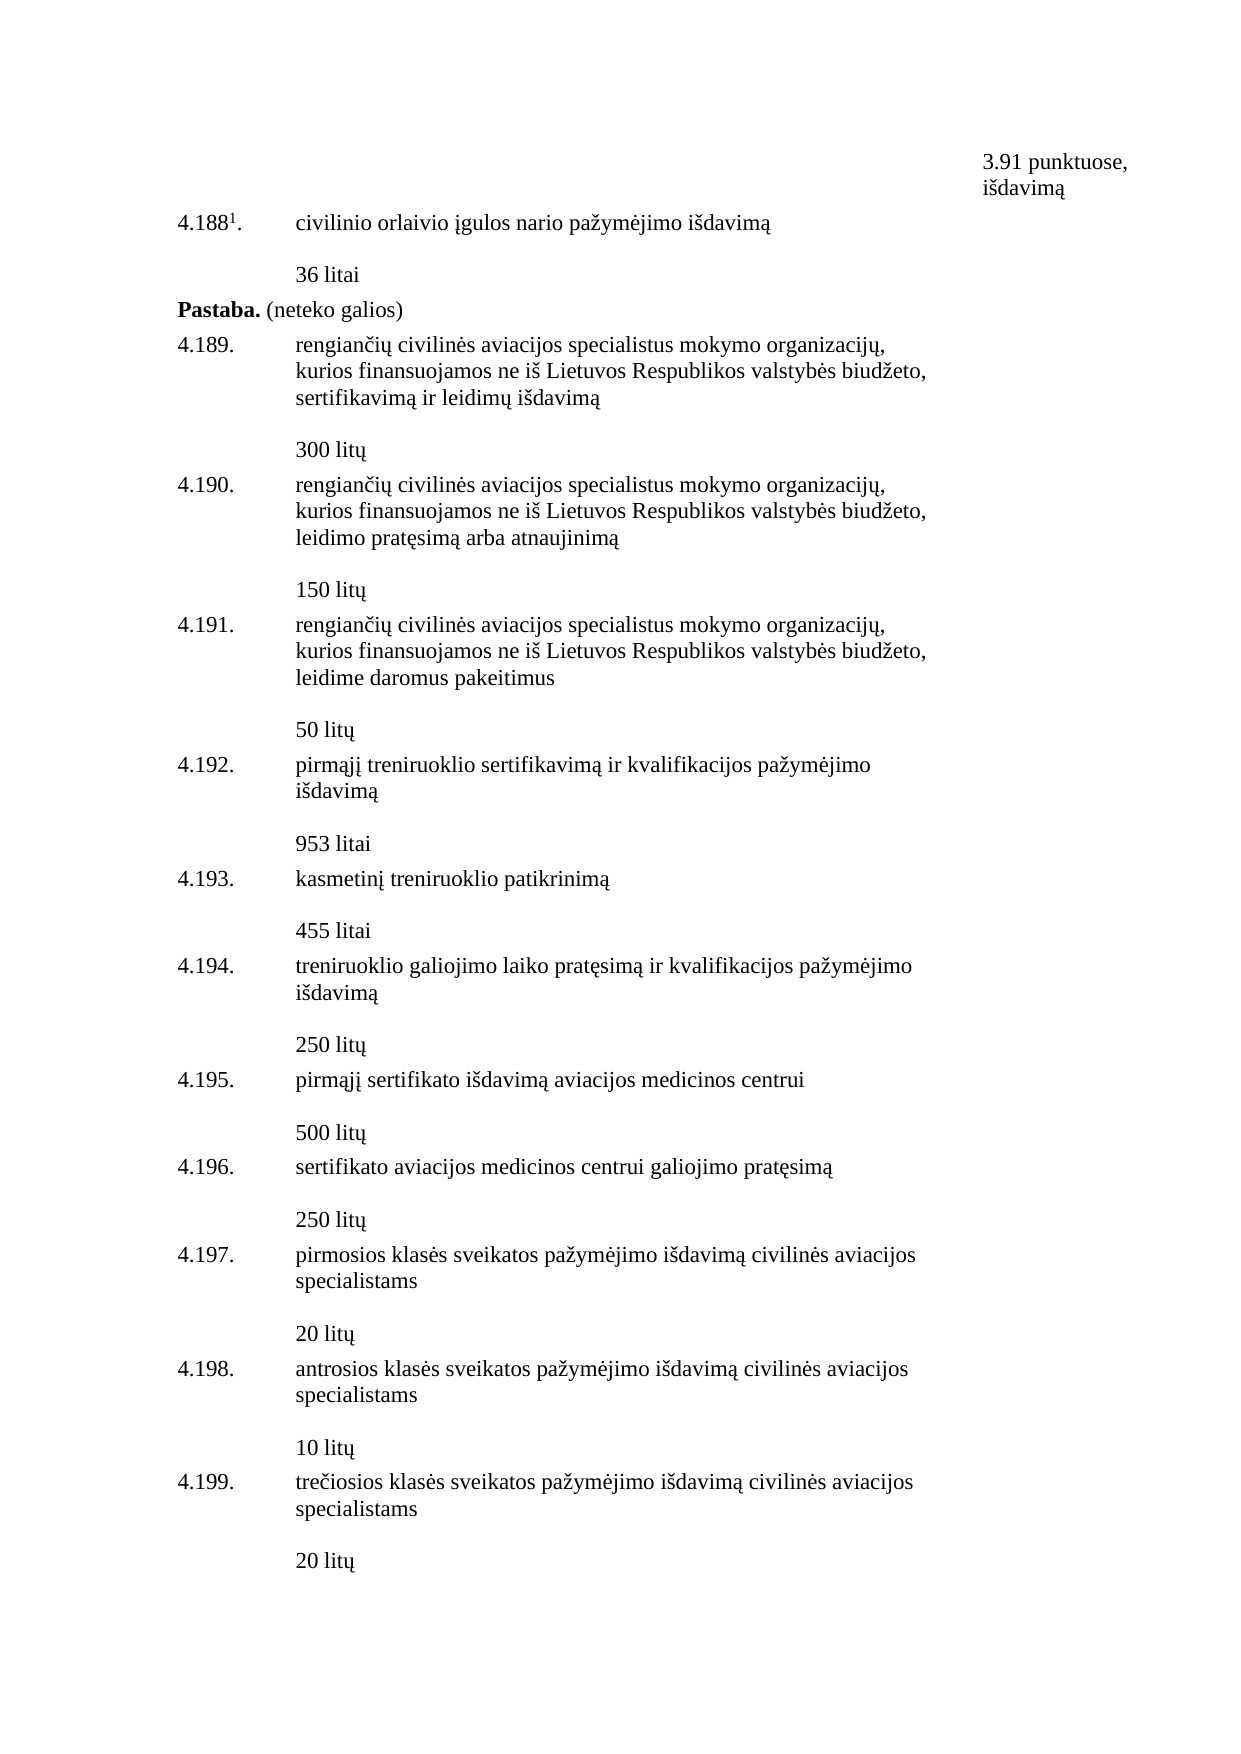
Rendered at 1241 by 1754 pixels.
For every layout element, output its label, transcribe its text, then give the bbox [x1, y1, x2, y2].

text 4.195. pirmąjį sertifikato išdavimą aviacijos medicinos centrui 500 litų [177, 1066, 945, 1145]
text 4.190. rengiančių civilinės aviacijos specialistus mokymo organizacijų, kurios finansuojamos ne iš Lietuvos Respublikos valstybės biudžeto, leidimo pratęsimą arba atnaujinimą 150 litų [177, 471, 945, 603]
text 4.189. rengiančių civilinės aviacijos specialistus mokymo organizacijų, kurios finansuojamos ne iš Lietuvos Respublikos valstybės biudžeto, sertifikavimą ir leidimų išdavimą 300 litų [177, 331, 945, 463]
text 4.197. pirmosios klasės sveikatos pažymėjimo išdavimą civilinės aviacijos specialistams 20 litų [177, 1241, 945, 1346]
text 4.194. treniruoklio galiojimo laiko pratęsimą ir kvalifikacijos pažymėjimo išdavimą 250 litų [177, 952, 945, 1058]
text 4.1881. civilinio orlaivio įgulos nario pažymėjimo išdavimą 36 litai [177, 209, 945, 288]
table_cell 3.91 punktuose, išdavimą [971, 148, 1163, 209]
table_cell [177, 148, 295, 209]
text 4.198. antrosios klasės sveikatos pažymėjimo išdavimą civilinės aviacijos specialistams 10 litų [177, 1354, 945, 1460]
table_cell [295, 148, 971, 209]
text 4.196. sertifikato aviacijos medicinos centrui galiojimo pratęsimą 250 litų [177, 1153, 945, 1232]
text 4.191. rengiančių civilinės aviacijos specialistus mokymo organizacijų, kurios finansuojamos ne iš Lietuvos Respublikos valstybės biudžeto, leidime daromus pakeitimus 50 litų [177, 611, 945, 743]
text Pastaba. (neteko galios) [177, 296, 945, 322]
text 4.199. trečiosios klasės sveikatos pažymėjimo išdavimą civilinės aviacijos specialistams 20 litų [177, 1468, 945, 1574]
text 4.192. pirmąjį treniruoklio sertifikavimą ir kvalifikacijos pažymėjimo išdavimą 953 litai [177, 751, 945, 857]
text 4.193. kasmetinį treniruoklio patikrinimą 455 litai [177, 865, 945, 944]
